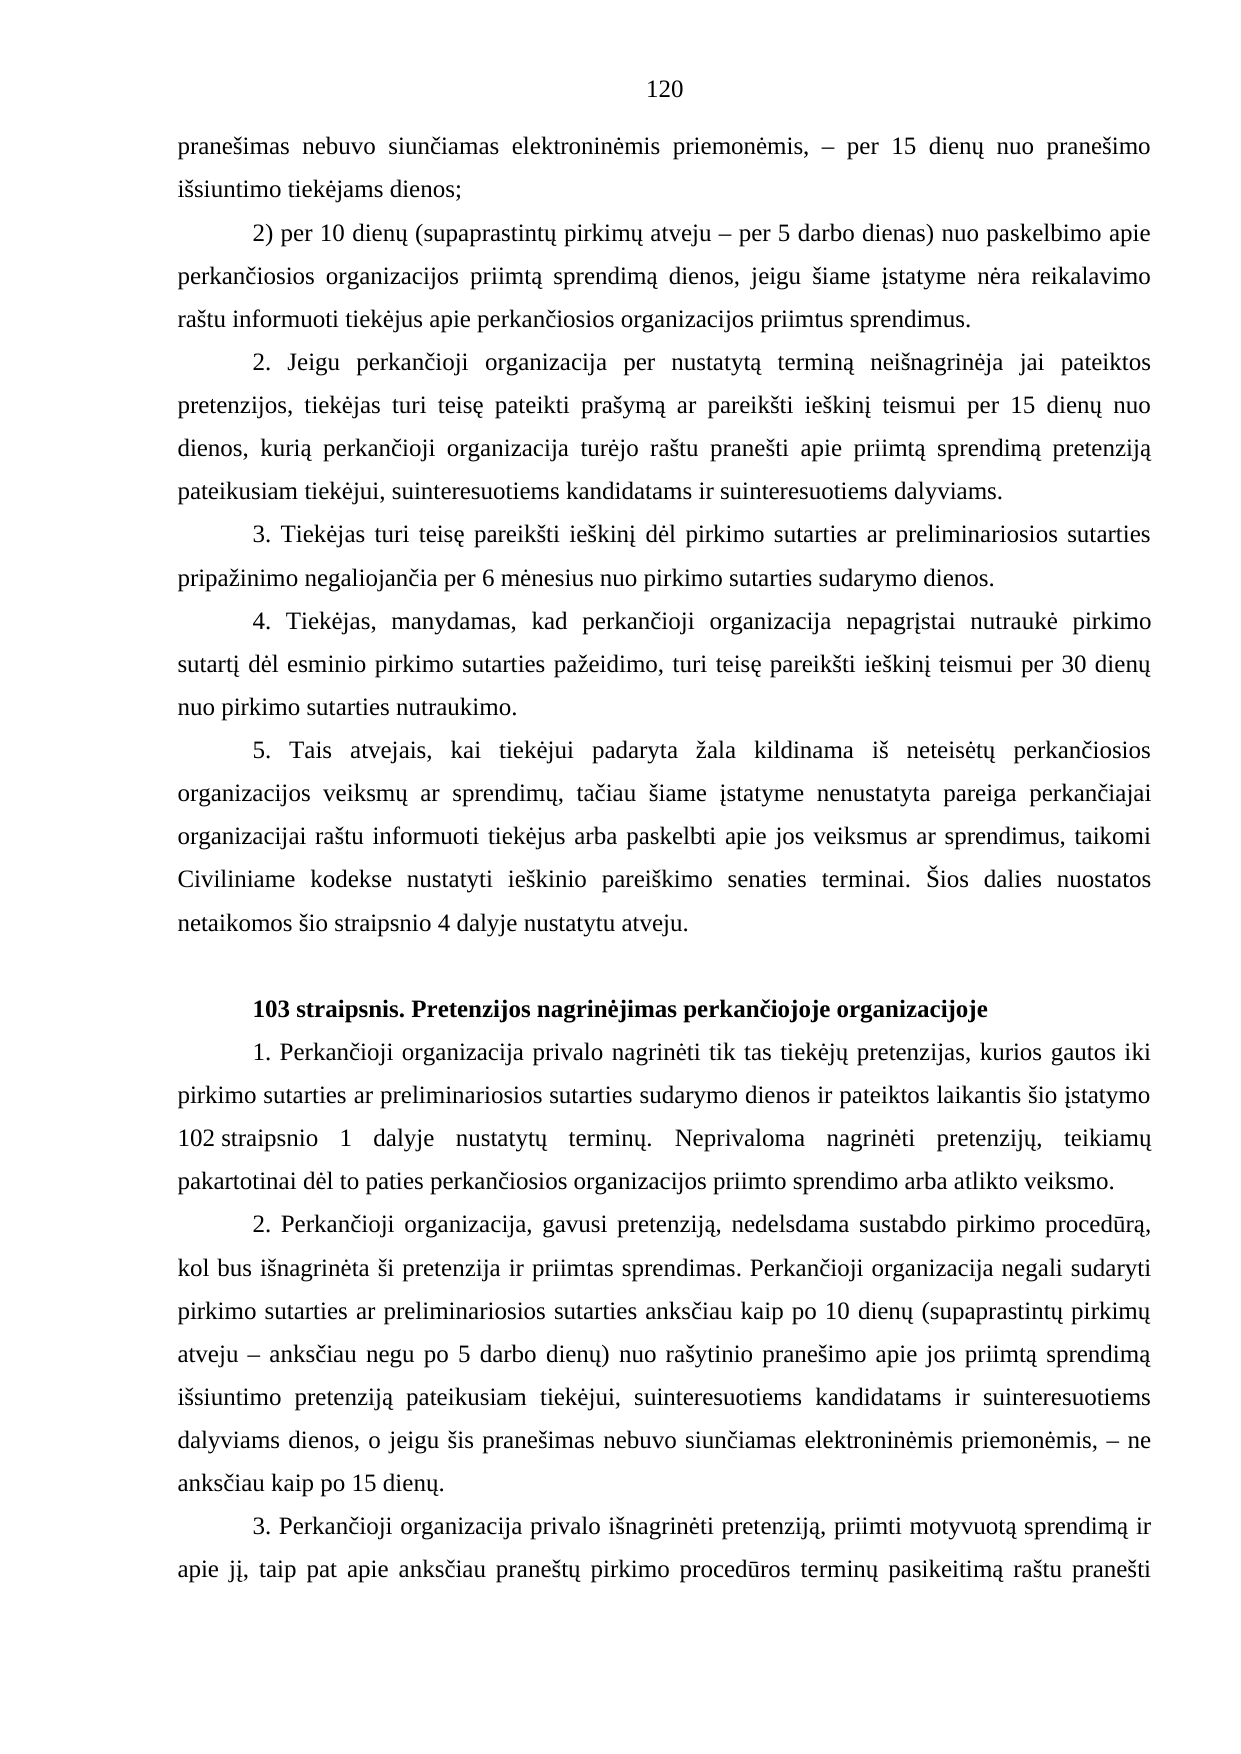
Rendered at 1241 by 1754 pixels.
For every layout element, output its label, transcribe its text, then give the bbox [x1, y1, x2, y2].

text 2) per 10 dienų (supaprastintų pirkimų atveju – per 5 darbo dienas) nuo paskelbimo apie perkančiosios organizacijos priimtą sprendimą dienos, jeigu šiame įstatyme nėra reikalavimo raštu informuoti tiekėjus apie perkančiosios organizacijos priimtus sprendimus. [177, 218, 1152, 333]
text 2. Jeigu perkančioji organizacija per nustatytą terminą neišnagrinėja jai pateiktos pretenzijos, tiekėjas turi teisę pateikti prašymą ar pareikšti ieškinį teismui per 15 dienų nuo dienos, kurią perkančioji organizacija turėjo raštu pranešti apie priimtą sprendimą pretenziją pateikusiam tiekėjui, suinteresuotiems kandidatams ir suinteresuotiems dalyviams. [177, 347, 1152, 505]
text pranešimas nebuvo siunčiamas elektroninėmis priemonėmis, – per 15 dienų nuo pranešimo išsiuntimo tiekėjams dienos; [177, 131, 1152, 203]
text 103 straipsnis. Pretenzijos nagrinėjimas perkančiojoje organizacijoje [177, 994, 1152, 1023]
text 3. Tiekėjas turi teisę pareikšti ieškinį dėl pirkimo sutarties ar preliminariosios sutarties pripažinimo negaliojančia per 6 mėnesius nuo pirkimo sutarties sudarymo dienos. [177, 519, 1152, 591]
text 1. Perkančioji organizacija privalo nagrinėti tik tas tiekėjų pretenzijas, kurios gautos iki pirkimo sutarties ar preliminariosios sutarties sudarymo dienos ir pateiktos laikantis šio įstatymo 102 straipsnio 1 dalyje nustatytų terminų. Neprivaloma nagrinėti pretenzijų, teikiamų pakartotinai dėl to paties perkančiosios organizacijos priimto sprendimo arba atlikto veiksmo. [177, 1037, 1152, 1195]
text 2. Perkančioji organizacija, gavusi pretenziją, nedelsdama sustabdo pirkimo procedūrą, kol bus išnagrinėta ši pretenzija ir priimtas sprendimas. Perkančioji organizacija negali sudaryti pirkimo sutarties ar preliminariosios sutarties anksčiau kaip po 10 dienų (supaprastintų pirkimų atveju – anksčiau negu po 5 darbo dienų) nuo rašytinio pranešimo apie jos priimtą sprendimą išsiuntimo pretenziją pateikusiam tiekėjui, suinteresuotiems kandidatams ir suinteresuotiems dalyviams dienos, o jeigu šis pranešimas nebuvo siunčiamas elektroninėmis priemonėmis, – ne anksčiau kaip po 15 dienų. [177, 1209, 1152, 1497]
text 4. Tiekėjas, manydamas, kad perkančioji organizacija nepagrįstai nutraukė pirkimo sutartį dėl esminio pirkimo sutarties pažeidimo, turi teisę pareikšti ieškinį teismui per 30 dienų nuo pirkimo sutarties nutraukimo. [177, 606, 1152, 721]
text 3. Perkančioji organizacija privalo išnagrinėti pretenziją, priimti motyvuotą sprendimą ir apie jį, taip pat apie anksčiau praneštų pirkimo procedūros terminų pasikeitimą raštu pranešti [177, 1511, 1152, 1583]
text 5. Tais atvejais, kai tiekėjui padaryta žala kildinama iš neteisėtų perkančiosios organizacijos veiksmų ar sprendimų, tačiau šiame įstatyme nenustatyta pareiga perkančiajai organizacijai raštu informuoti tiekėjus arba paskelbti apie jos veiksmus ar sprendimus, taikomi Civiliniame kodekse nustatyti ieškinio pareiškimo senaties terminai. Šios dalies nuostatos netaikomos šio straipsnio 4 dalyje nustatytu atveju. [177, 735, 1152, 936]
